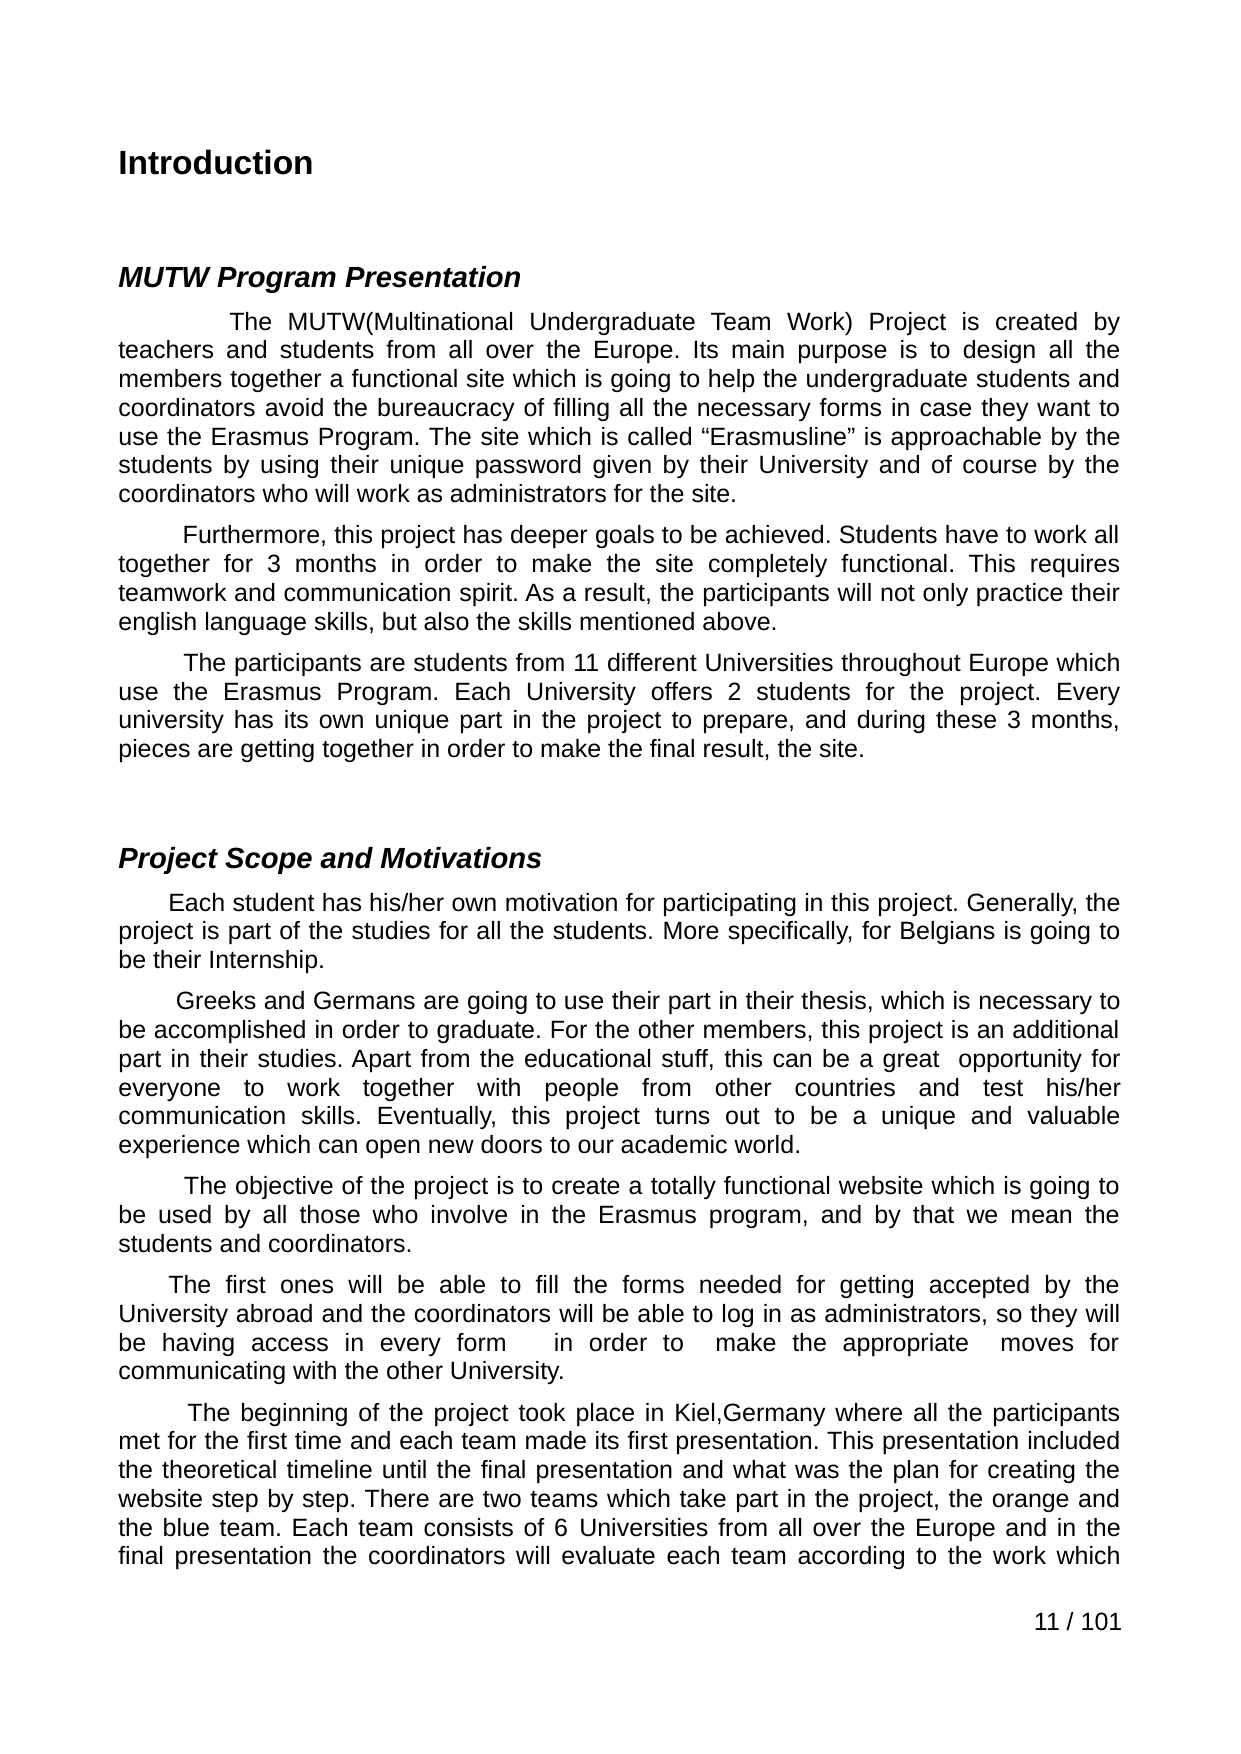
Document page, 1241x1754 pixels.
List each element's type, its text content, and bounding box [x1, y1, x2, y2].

subtitle Project Scope and Motivations [118, 842, 1122, 875]
text The objective of the project is to create a totally functional website which is going to be used by all those who involve in the Erasmus program, and by that we mean the students and coordinators. [118, 1171, 1122, 1258]
subtitle Introduction [118, 143, 1122, 182]
text Each student has his/her own motivation for participating in this project. Generally, the project is part of the studies for all the students. More specifically, for Belgians is going to be their Internship. [118, 888, 1122, 974]
subtitle MUTW Program Presentation [118, 261, 1122, 294]
text The MUTW(Multinational Undergraduate Team Work) Project is created by teachers and students from all over the Europe. Its main purpose is to design all the members together a functional site which is going to help the undergraduate students and coordinators avoid the bureaucracy of filling all the necessary forms in case they want to use the Erasmus Program. The site which is called “Erasmusline” is approachable by the students by using their unique password given by their University and of course by the coordinators who will work as administrators for the site. [118, 307, 1122, 508]
text The first ones will be able to fill the forms needed for getting accepted by the University abroad and the coordinators will be able to log in as administrators, so they will be having access in every form in order to make the appropriate moves for communicating with the other University. [118, 1270, 1122, 1385]
text Greeks and Germans are going to use their part in their thesis, which is necessary to be accomplished in order to graduate. For the other members, this project is an additional part in their studies. Apart from the educational stuff, this can be a great opportunity for everyone to work together with people from other countries and test his/her communication skills. Eventually, this project turns out to be a unique and valuable experience which can open new doors to our academic world. [118, 986, 1122, 1159]
text The participants are students from 11 different Universities throughout Europe which use the Erasmus Program. Each University offers 2 students for the project. Every university has its own unique part in the project to prepare, and during these 3 months, pieces are getting together in order to make the final result, the site. [118, 648, 1122, 763]
text Furthermore, this project has deeper goals to be achieved. Students have to work all together for 3 months in order to make the site completely functional. This requires teamwork and communication spirit. As a result, the participants will not only practice their english language skills, but also the skills mentioned above. [118, 520, 1122, 635]
text The beginning of the project took place in Kiel,Germany where all the participants met for the first time and each team made its first presentation. This presentation included the theoretical timeline until the final presentation and what was the plan for creating the website step by step. There are two teams which take part in the project, the orange and the blue team. Each team consists of 6 Universities from all over the Europe and in the final presentation the coordinators will evaluate each team according to the work which [118, 1398, 1122, 1570]
